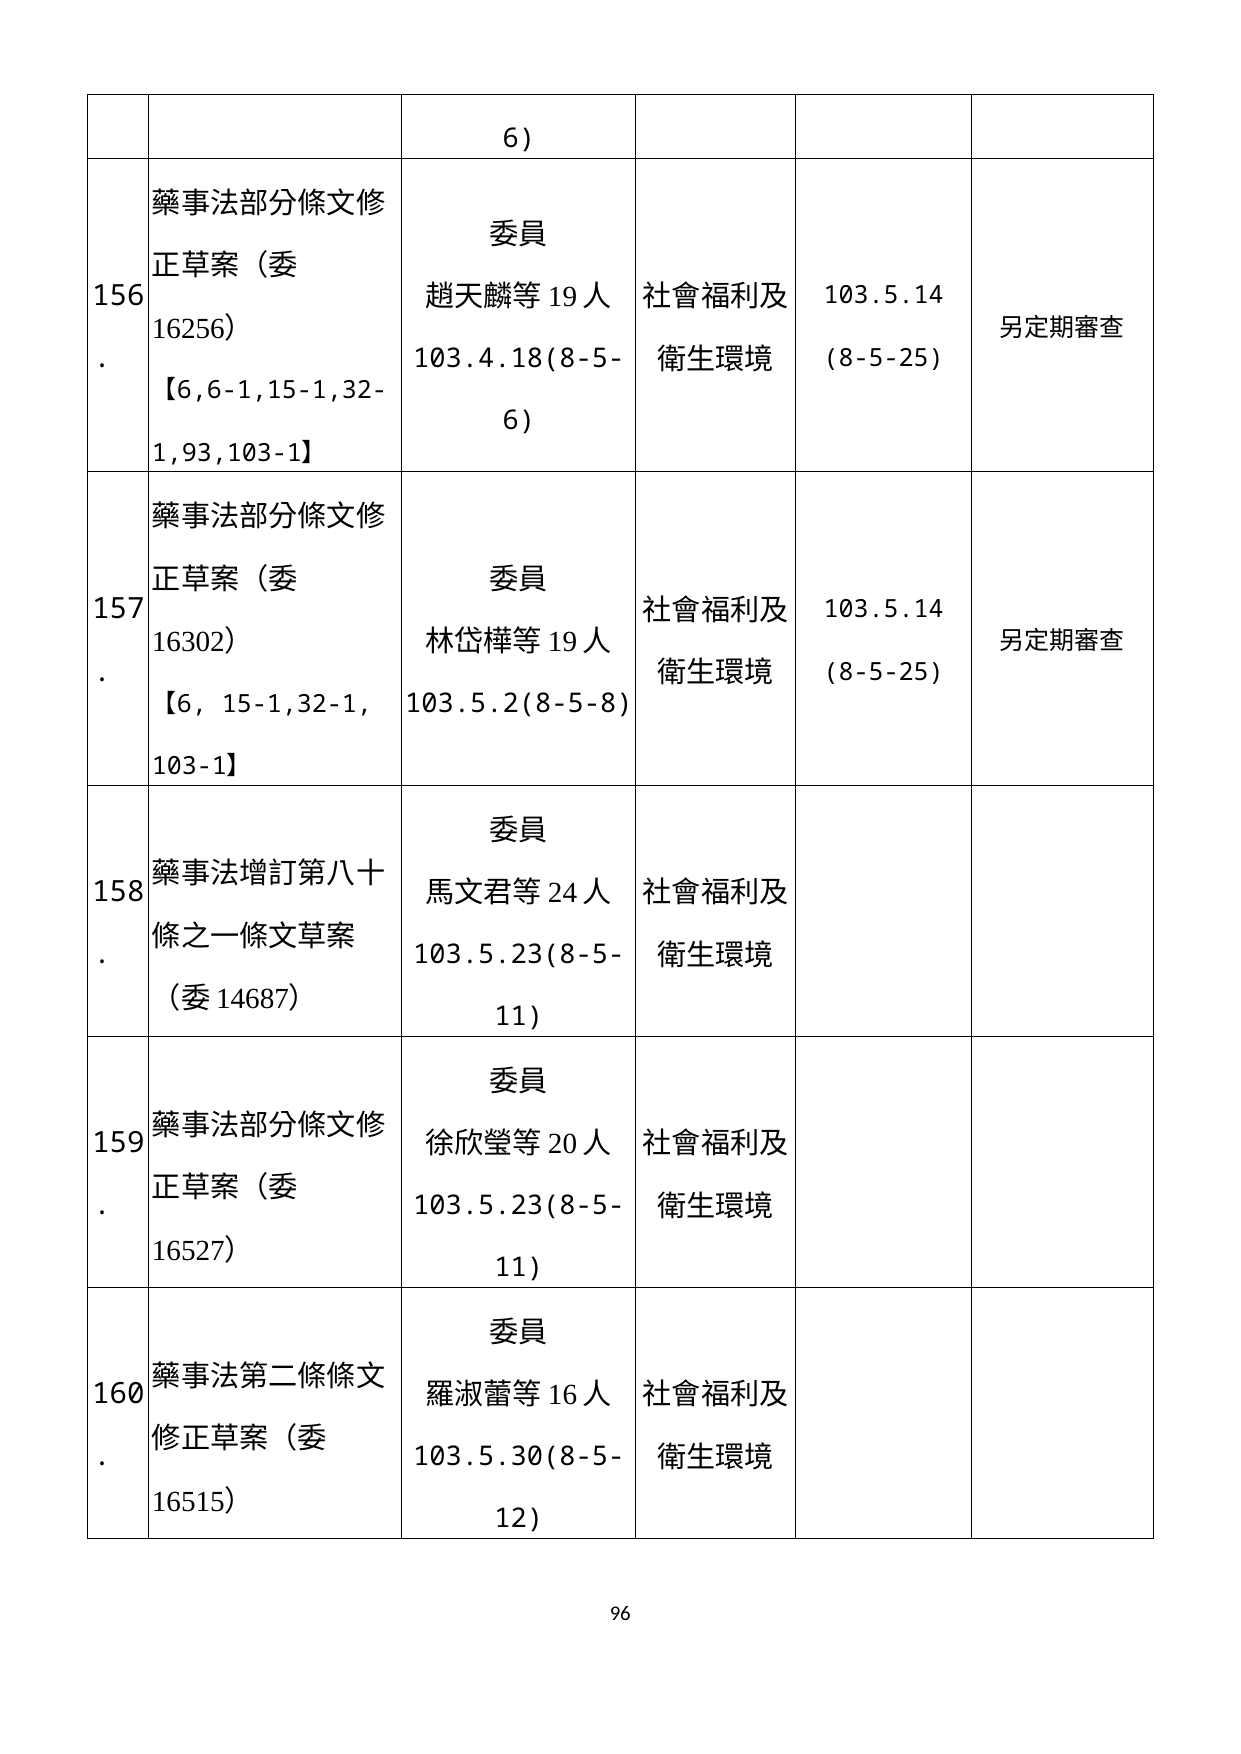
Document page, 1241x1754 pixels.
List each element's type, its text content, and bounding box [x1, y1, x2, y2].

table_cell 藥事法部分條文修正草案（委16302） 【6, 15-1,32-1, 103-1】 [149, 472, 401, 785]
table_cell [796, 95, 971, 158]
table_cell [636, 95, 795, 158]
table_cell 社會福利及衛生環境 [636, 786, 795, 1036]
table_cell 藥事法部分條文修正草案（委16527） [149, 1037, 401, 1287]
table_cell 藥事法第二條條文修正草案（委16515） [149, 1288, 401, 1538]
table_cell [796, 1288, 971, 1538]
table_cell [88, 159, 148, 471]
table_cell 社會福利及衛生環境 [636, 1037, 795, 1287]
table_cell 103.5.14 (8-5-25) [796, 159, 971, 471]
table_cell 藥事法部分條文修正草案（委16256） 【6,6-1,15-1,32-1,93,103-1】 [149, 159, 401, 471]
table_cell [88, 1037, 148, 1287]
table_cell [972, 95, 1153, 158]
table_cell 另定期審查 [972, 472, 1153, 785]
table_cell 委員 馬文君等24人103.5.23(8-5-11) [402, 786, 635, 1036]
table_cell 委員 羅淑蕾等16人103.5.30(8-5-12) [402, 1288, 635, 1538]
table_cell [88, 472, 148, 785]
table_cell 社會福利及衛生環境 [636, 472, 795, 785]
table_cell [796, 786, 971, 1036]
table_cell 社會福利及衛生環境 [636, 1288, 795, 1538]
table_cell 另定期審查 [972, 159, 1153, 471]
table_cell 委員 徐欣瑩等20人103.5.23(8-5-11) [402, 1037, 635, 1287]
table_cell [796, 1037, 971, 1287]
table_cell 103.5.14 (8-5-25) [796, 472, 971, 785]
table_cell [149, 95, 401, 158]
table_cell [88, 95, 148, 158]
table_cell 藥事法增訂第八十條之一條文草案（委14687） [149, 786, 401, 1036]
table_cell [88, 786, 148, 1036]
table_cell [88, 1288, 148, 1538]
table_cell 社會福利及衛生環境 [636, 159, 795, 471]
table_cell [972, 1037, 1153, 1287]
table_cell [972, 1288, 1153, 1538]
table_cell 委員 林岱樺等19人103.5.2(8-5-8) [402, 472, 635, 785]
table_cell [972, 786, 1153, 1036]
table_cell 6) [402, 95, 635, 158]
table_cell 委員 趙天麟等19人103.4.18(8-5-6) [402, 159, 635, 471]
